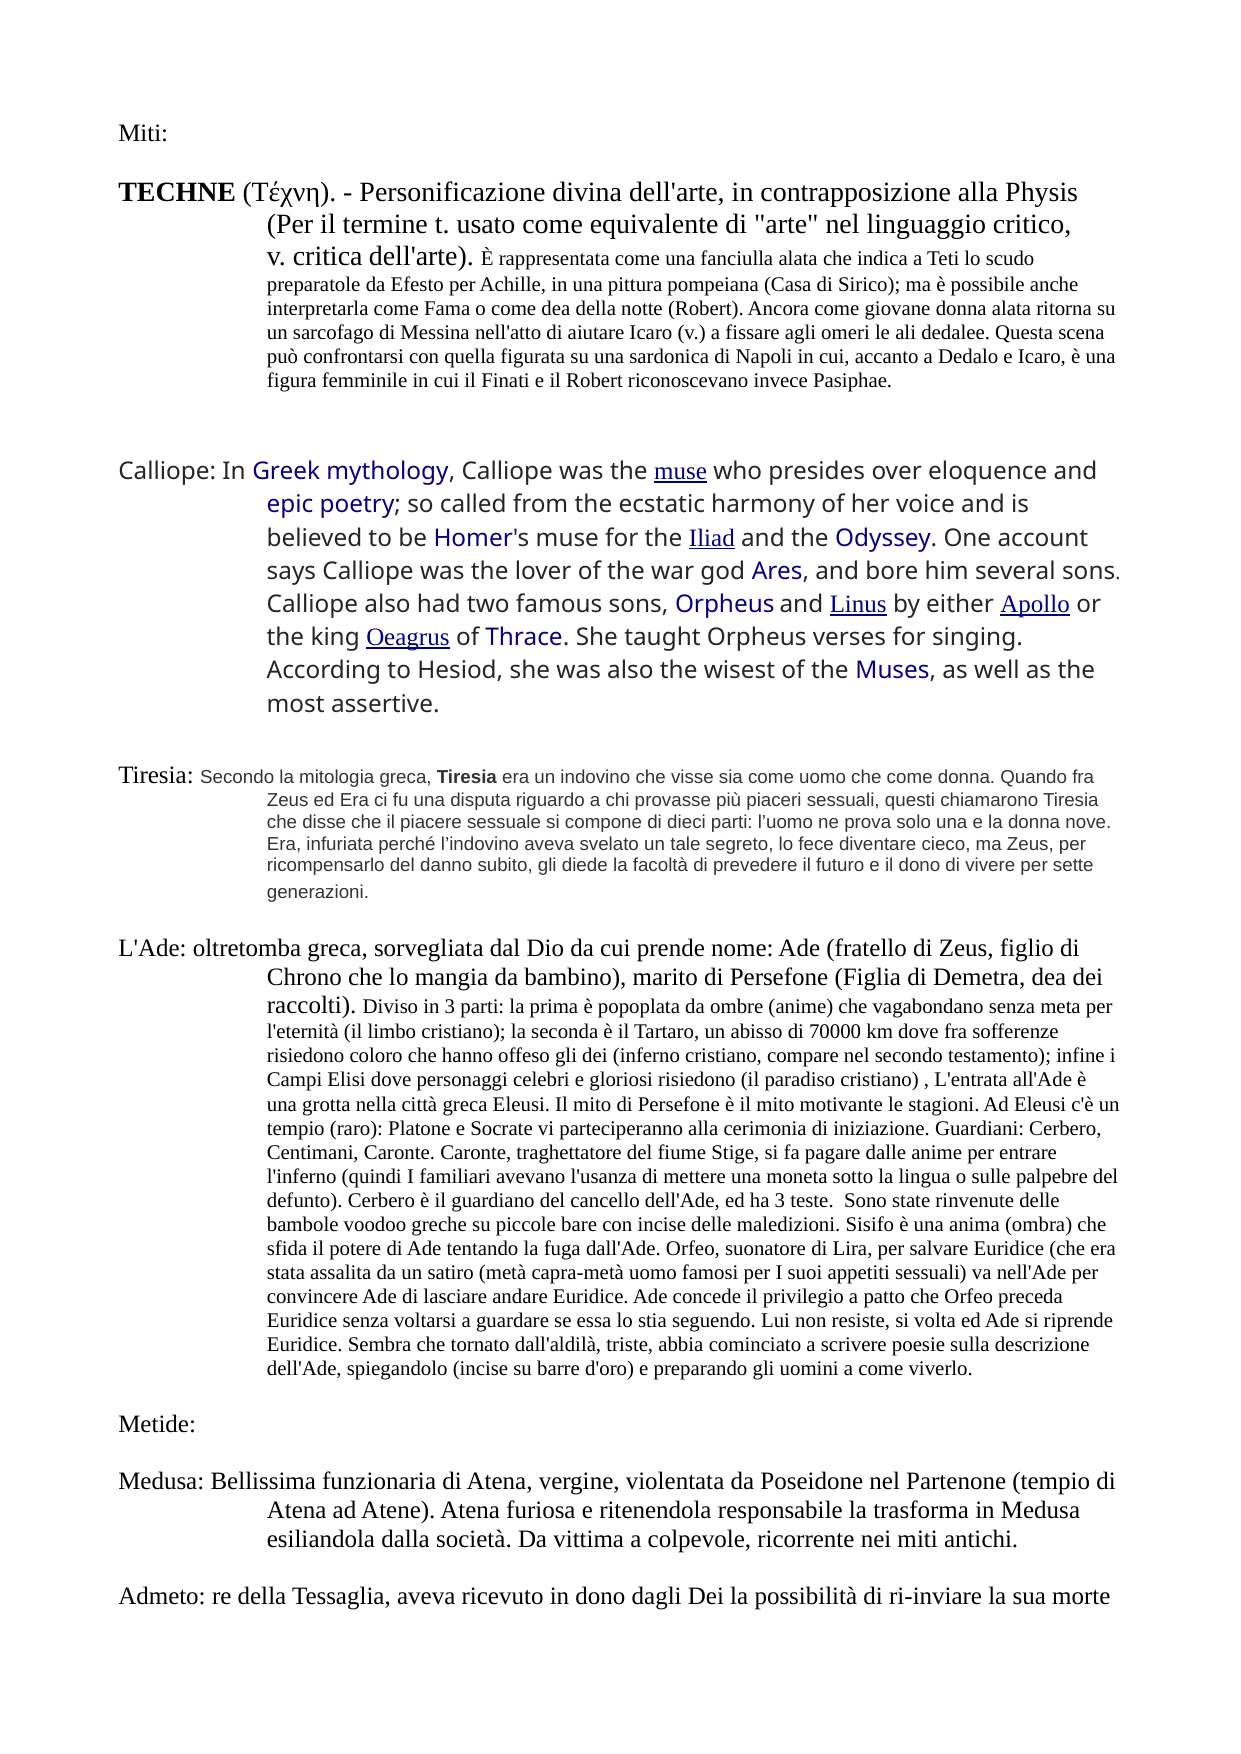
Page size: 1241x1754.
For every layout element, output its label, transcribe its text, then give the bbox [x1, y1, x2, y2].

text Admeto: re della Tessaglia, aveva ricevuto in dono dagli Dei la possibilità di ri-inviare la sua morte [118, 1581, 1122, 1610]
text TECHNE (Τέχνη). - Personificazione divina dell'arte, in contrapposizione alla Physis (Per il termine t. usato come equivalente di "arte" nel linguaggio critico, v. critica dell'arte). È rappresentata come una fanciulla alata che indica a Teti lo scudo preparatole da Efesto per Achille, in una pittura pompeiana (Casa di Sirico); ma è possibile anche interpretarla come Fama o come dea della notte (Robert). Ancora come giovane donna alata ritorna su un sarcofago di Messina nell'atto di aiutare Icaro (v.) a fissare agli omeri le ali dedalee. Questa scena può confrontarsi con quella figurata su una sardonica di Napoli in cui, accanto a Dedalo e Icaro, è una figura femminile in cui il Finati e il Robert riconoscevano invece Pasiphae. [118, 176, 1122, 392]
text Calliope: In Greek mythology, Calliope was the muse who presides over eloquence and epic poetry; so called from the ecstatic harmony of her voice and is believed to be Homer's muse for the Iliad and the Odyssey. One account says Calliope was the lover of the war god Ares, and bore him several sons. Calliope also had two famous sons, Orpheus and Linus by either Apollo or the king Oeagrus of Thrace. She taught Orpheus verses for singing. According to Hesiod, she was also the wisest of the Muses, as well as the most assertive. [118, 453, 1122, 719]
text Tiresia: Secondo la mitologia greca, Tiresia era un indovino che visse sia come uomo che come donna. Quando fra Zeus ed Era ci fu una disputa riguardo a chi provasse più piaceri sessuali, questi chiamarono Tiresia che disse che il piacere sessuale si compone di dieci parti: l’uomo ne prova solo una e la donna nove. Era, infuriata perché l’indovino aveva svelato un tale segreto, lo fece diventare cieco, ma Zeus, per ricompensarlo del danno subito, gli diede la facoltà di prevedere il futuro e il dono di vivere per sette generazioni. [118, 761, 1122, 904]
text Metide: [118, 1409, 1122, 1438]
text Miti: [118, 118, 1122, 147]
text Medusa: Bellissima funzionaria di Atena, vergine, violentata da Poseidone nel Partenone (tempio di Atena ad Atene). Atena furiosa e ritenendola responsabile la trasforma in Medusa esiliandola dalla società. Da vittima a colpevole, ricorrente nei miti antichi. [118, 1466, 1122, 1553]
text L'Ade: oltretomba greca, sorvegliata dal Dio da cui prende nome: Ade (fratello di Zeus, figlio di Chrono che lo mangia da bambino), marito di Persefone (Figlia di Demetra, dea dei raccolti). Diviso in 3 parti: la prima è popoplata da ombre (anime) che vagabondano senza meta per l'eternità (il limbo cristiano); la seconda è il Tartaro, un abisso di 70000 km dove fra sofferenze risiedono coloro che hanno offeso gli dei (inferno cristiano, compare nel secondo testamento); infine i Campi Elisi dove personaggi celebri e gloriosi risiedono (il paradiso cristiano) , L'entrata all'Ade è una grotta nella città greca Eleusi. Il mito di Persefone è il mito motivante le stagioni. Ad Eleusi c'è un tempio (raro): Platone e Socrate vi parteciperanno alla cerimonia di iniziazione. Guardiani: Cerbero, Centimani, Caronte. Caronte, traghettatore del fiume Stige, si fa pagare dalle anime per entrare l'inferno (quindi I familiari avevano l'usanza di mettere una moneta sotto la lingua o sulle palpebre del defunto). Cerbero è il guardiano del cancello dell'Ade, ed ha 3 teste. Sono state rinvenute delle bambole voodoo greche su piccole bare con incise delle maledizioni. Sisifo è una anima (ombra) che sfida il potere di Ade tentando la fuga dall'Ade. Orfeo, suonatore di Lira, per salvare Euridice (che era stata assalita da un satiro (metà capra-metà uomo famosi per I suoi appetiti sessuali) va nell'Ade per convincere Ade di lasciare andare Euridice. Ade concede il privilegio a patto che Orfeo preceda Euridice senza voltarsi a guardare se essa lo stia seguendo. Lui non resiste, si volta ed Ade si riprende Euridice. Sembra che tornato dall'aldilà, triste, abbia cominciato a scrivere poesie sulla descrizione dell'Ade, spiegandolo (incise su barre d'oro) e preparando gli uomini a come viverlo. [118, 933, 1122, 1380]
